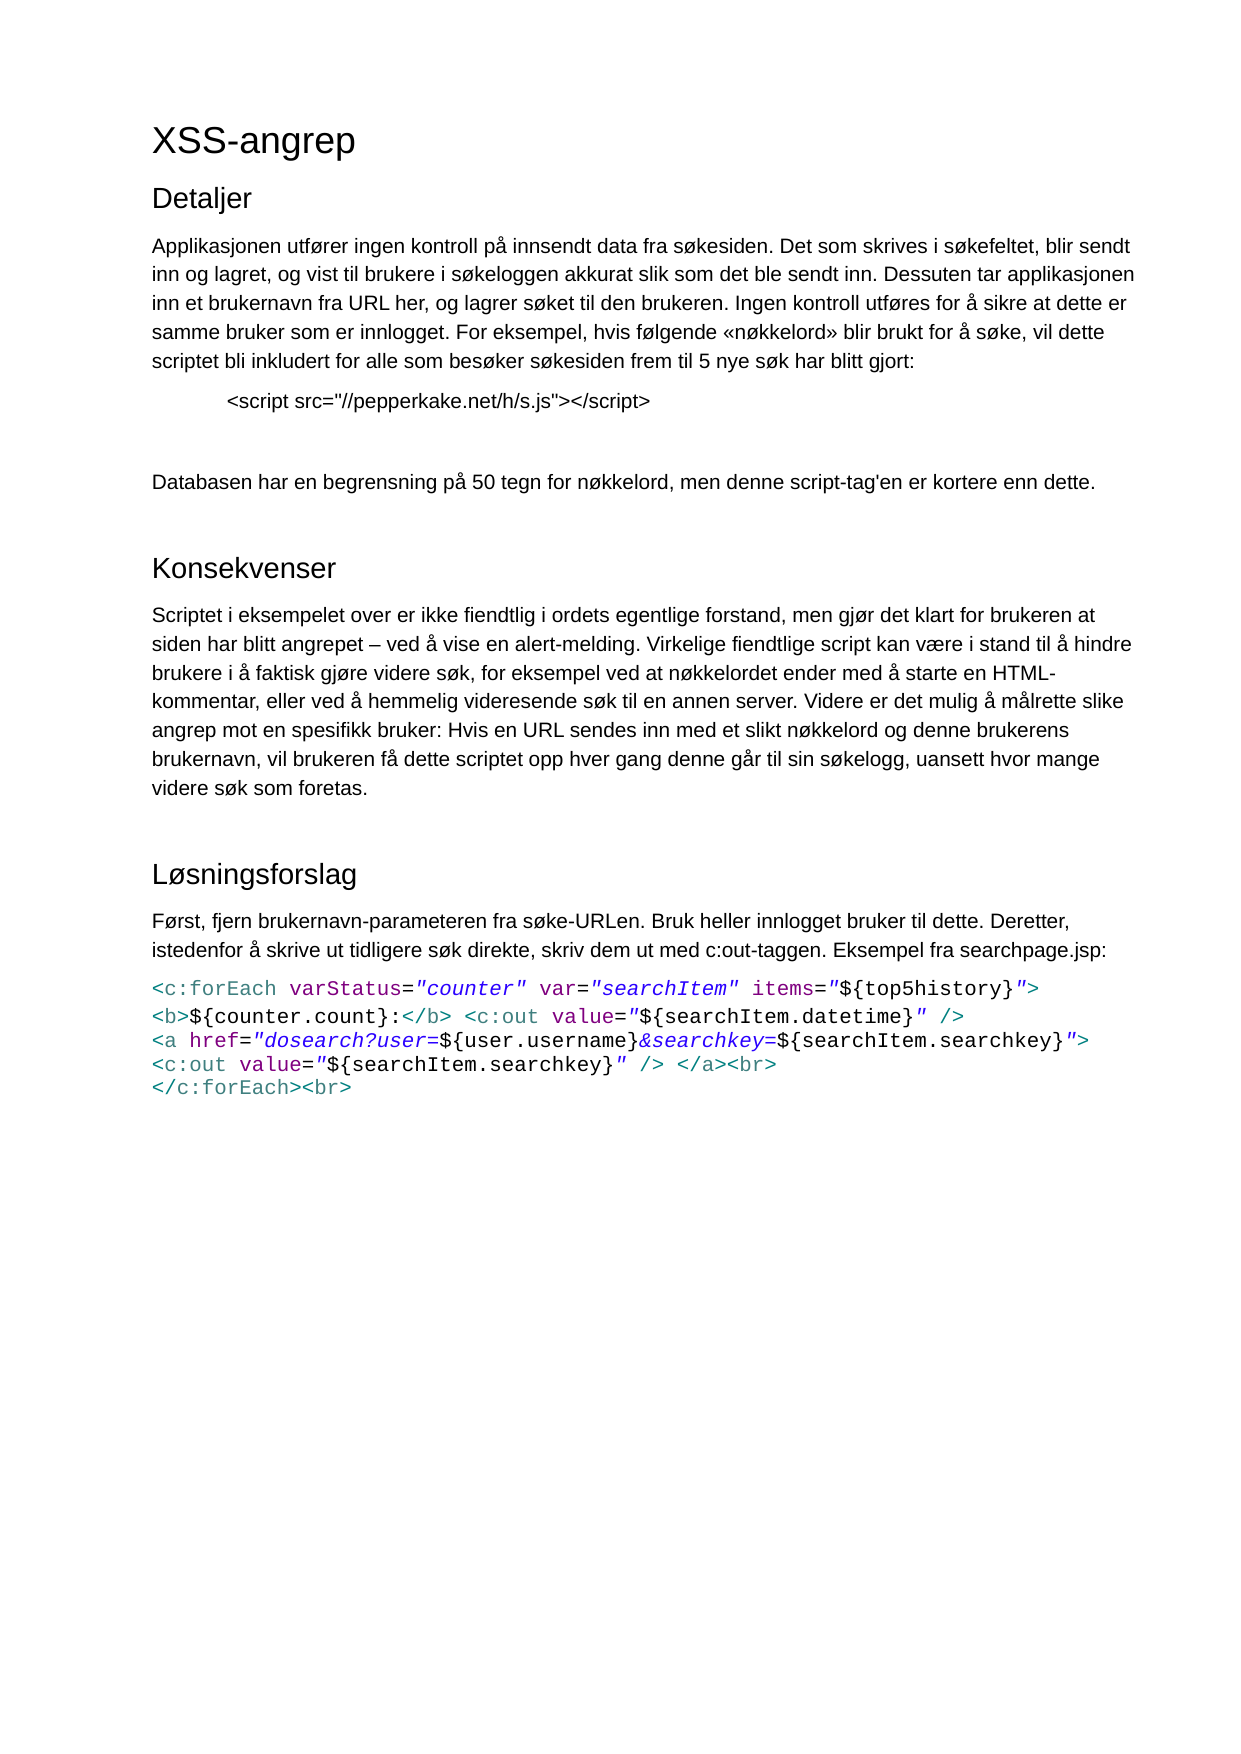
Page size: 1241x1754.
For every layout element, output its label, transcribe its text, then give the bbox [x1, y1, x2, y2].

text <c:out value="${searchItem.searchkey}" /> </a><br> [152, 1053, 1141, 1077]
text </c:forEach><br> [152, 1077, 1141, 1101]
text Scriptet i eksempelet over er ikke fiendtlig i ordets egentlige forstand, men gjør det klart for brukeren at siden har blitt angrepet – ved å vise en alert-melding. Virkelige fiendtlige script kan være i stand til å hindre brukere i å faktisk gjøre videre søk, for eksempel ved at nøkkelordet ender med å starte en HTML-kommentar, eller ved å hemmelig videresende søk til en annen server. Videre er det mulig å målrette slike angrep mot en spesifikk bruker: Hvis en URL sendes inn med et slikt nøkkelord og denne brukerens brukernavn, vil brukeren få dette scriptet opp hver gang denne går til sin søkelogg, uansett hvor mange videre søk som foretas. [152, 603, 1141, 799]
text Databasen har en begrensning på 50 tegn for nøkkelord, men denne script-tag'en er kortere enn dette. [152, 470, 1141, 494]
text <b>${counter.count}:</b> <c:out value="${searchItem.datetime}" /> [152, 1006, 1141, 1030]
text Løsningsforslag [152, 857, 1141, 890]
text <c:forEach varStatus="counter" var="searchItem" items="${top5history}"> [152, 978, 1141, 1002]
text Først, fjern brukernavn-parameteren fra søke-URLen. Bruk heller innlogget bruker til dette. Deretter, istedenfor å skrive ut tidligere søk direkte, skriv dem ut med c:out-taggen. Eksempel fra searchpage.jsp: [152, 909, 1141, 961]
text <script src="//pepperkake.net/h/s.js"></script> [152, 389, 1141, 413]
text Detaljer [152, 182, 1141, 215]
text XSS-angrep [152, 118, 1141, 161]
text Applikasjonen utfører ingen kontroll på innsendt data fra søkesiden. Det som skrives i søkefeltet, blir sendt inn og lagret, og vist til brukere i søkeloggen akkurat slik som det ble sendt inn. Dessuten tar applikasjonen inn et brukernavn fra URL her, og lagrer søket til den brukeren. Ingen kontroll utføres for å sikre at dette er samme bruker som er innlogget. For eksempel, hvis følgende «nøkkelord» blir brukt for å søke, vil dette scriptet bli inkludert for alle som besøker søkesiden frem til 5 nye søk har blitt gjort: [152, 233, 1141, 372]
text <a href="dosearch?user=${user.username}&searchkey=${searchItem.searchkey}"> [152, 1030, 1141, 1053]
text Konsekvenser [152, 551, 1141, 585]
